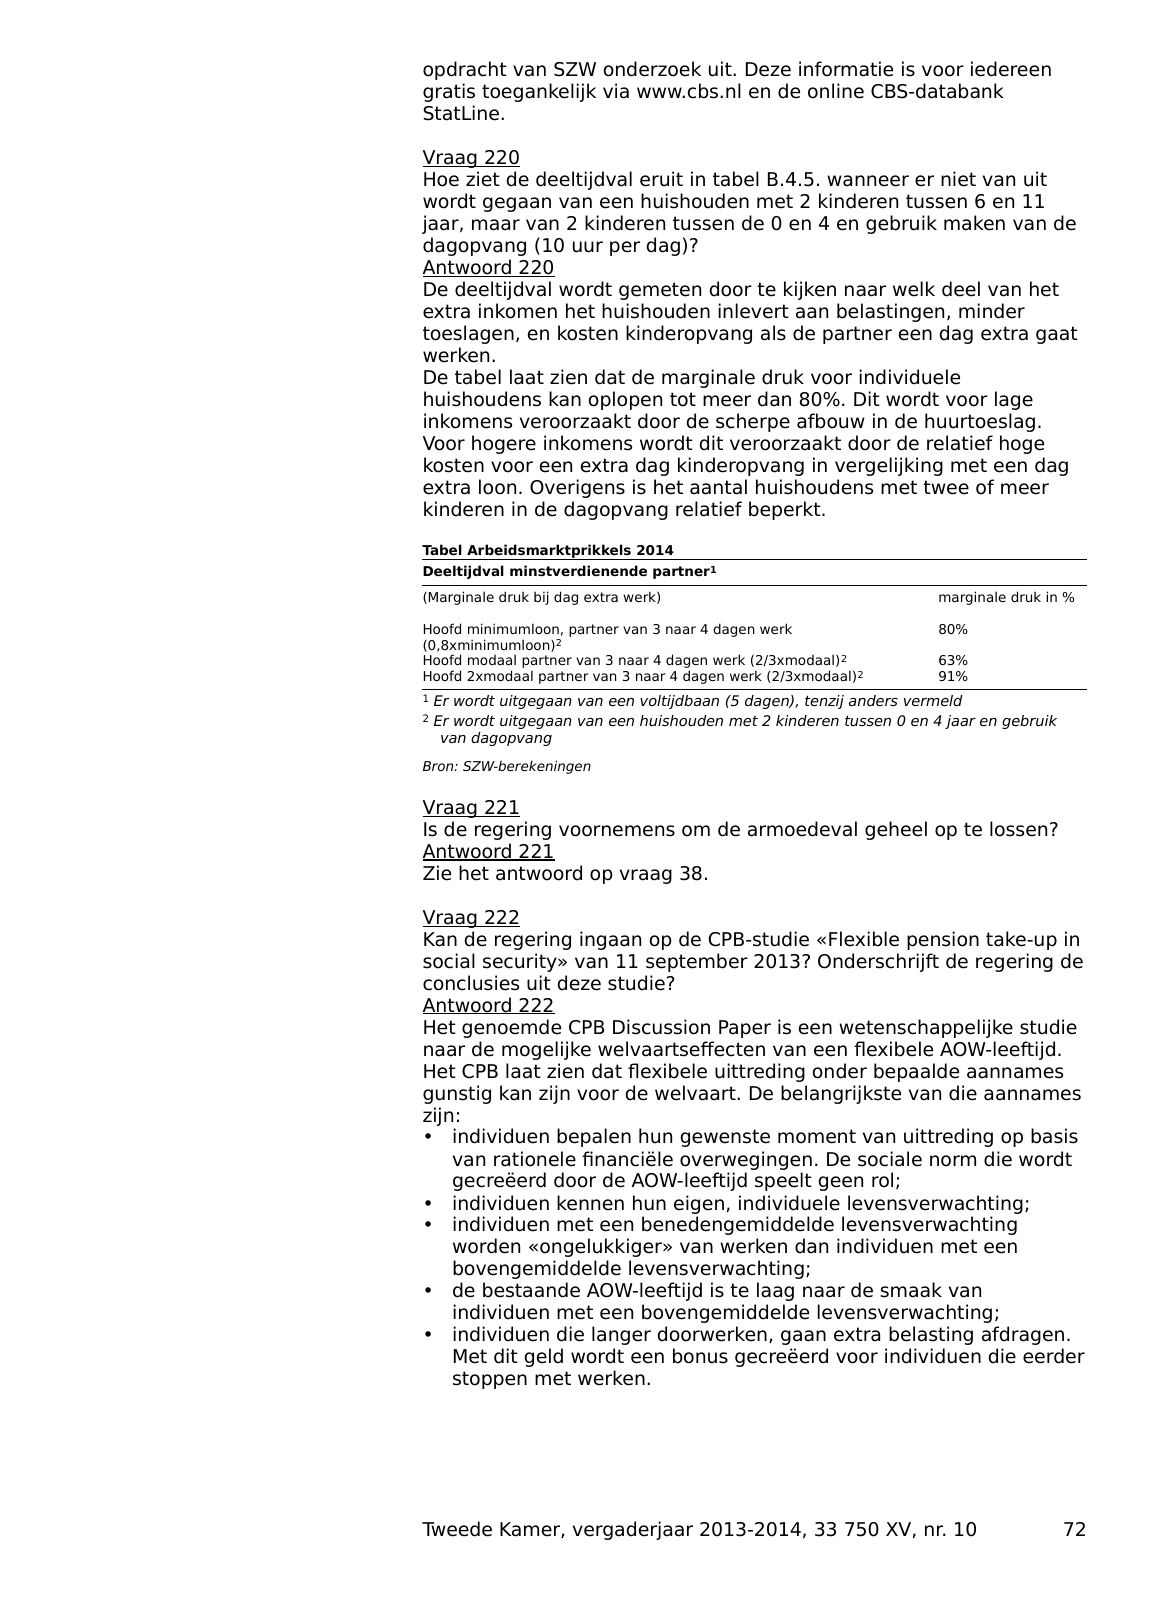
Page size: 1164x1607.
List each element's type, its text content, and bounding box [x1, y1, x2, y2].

text • individuen bepalen hun gewenste moment van uittreding op basis van rationele financiële overwegingen. De sociale norm die wordt gecreëerd door de AOW-leeftijd speelt geen rol; [422, 1126, 1087, 1192]
text • individuen kennen hun eigen, individuele levensverwachting; [422, 1192, 1087, 1214]
table_cell Deeltijdval minstverdienende partner1 [422, 560, 1087, 584]
text • individuen die langer doorwerken, gaan extra belasting afdragen. Met dit geld wordt een bonus gecreëerd voor individuen die eerder stoppen met werken. [422, 1324, 1087, 1390]
table_cell 1 Er wordt uitgegaan van een voltijdbaan (5 dagen), tenzij anders vermeld 2 Er wordt uitgegaan van een huishouden met 2 kinderen tussen 0 en 4 jaar en gebruik van dagopvang Bron: SZW-berekeningen [422, 690, 1087, 774]
text Vraag 221 [422, 797, 1087, 818]
text Hoe ziet de deeltijdval eruit in tabel B.4.5. wanneer er niet van uit wordt gegaan van een huishouden met 2 kinderen tussen 6 en 11 jaar, maar van 2 kinderen tussen de 0 en 4 en gebruik maken van de dagopvang (10 uur per dag)? [422, 169, 1087, 257]
text • de bestaande AOW-leeftijd is te laag naar de smaak van individuen met een bovengemiddelde levensverwachting; [422, 1280, 1087, 1324]
text • individuen met een benedengemiddelde levensverwachting worden «ongelukkiger» van werken dan individuen met een bovengemiddelde levensverwachting; [422, 1214, 1087, 1280]
text opdracht van SZW onderzoek uit. Deze informatie is voor iedereen gratis toegankelijk via www.cbs.nl en de online CBS-databank StatLine. [422, 59, 1087, 125]
table_cell Hoofd minimumloon, partner van 3 naar 4 dagen werk (0,8xminimumloon)2 [422, 622, 932, 653]
table_cell 63% [932, 653, 1087, 669]
text Het genoemde CPB Discussion Paper is een wetenschappelijke studie naar de mogelijke welvaartseffecten van een flexibele AOW-leeftijd. Het CPB laat zien dat flexibele uittreding onder bepaalde aannames gunstig kan zijn voor de welvaart. De belangrijkste van die aannames zijn: [422, 1017, 1087, 1126]
table_header Tabel Arbeidsmarktprikkels 2014 [422, 543, 1087, 558]
text Antwoord 221 [422, 841, 1087, 862]
table_cell (Marginale druk bij dag extra werk) [422, 586, 932, 606]
text Antwoord 222 [422, 994, 1087, 1017]
text De tabel laat zien dat de marginale druk voor individuele huishoudens kan oplopen tot meer dan 80%. Dit wordt voor lage inkomens veroorzaakt door de scherpe afbouw in de huurtoeslag. Voor hogere inkomens wordt dit veroorzaakt door de relatief hoge kosten voor een extra dag kinderopvang in vergelijking met een dag extra loon. Overigens is het aantal huishoudens met twee of meer kinderen in de dagopvang relatief beperkt. [422, 367, 1087, 521]
text Antwoord 220 [422, 257, 1087, 279]
table_cell [422, 606, 1087, 622]
text Vraag 222 [422, 907, 1087, 929]
text Vraag 220 [422, 147, 1087, 169]
table_cell marginale druk in % [932, 586, 1087, 606]
text Kan de regering ingaan op de CPB-studie «Flexible pension take-up in social security» van 11 september 2013? Onderschrijft de regering de conclusies uit deze studie? [422, 929, 1087, 994]
table_cell 91% [932, 669, 1087, 689]
text Zie het antwoord op vraag 38. [422, 862, 1087, 884]
table_cell 80% [932, 622, 1087, 653]
text Is de regering voornemens om de armoedeval geheel op te lossen? [422, 818, 1087, 841]
text De deeltijdval wordt gemeten door te kijken naar welk deel van het extra inkomen het huishouden inlevert aan belastingen, minder toeslagen, en kosten kinderopvang als de partner een dag extra gaat werken. [422, 279, 1087, 367]
table_cell Hoofd modaal partner van 3 naar 4 dagen werk (2/3xmodaal)2 [422, 653, 932, 669]
table_cell Hoofd 2xmodaal partner van 3 naar 4 dagen werk (2/3xmodaal)2 [422, 669, 932, 689]
